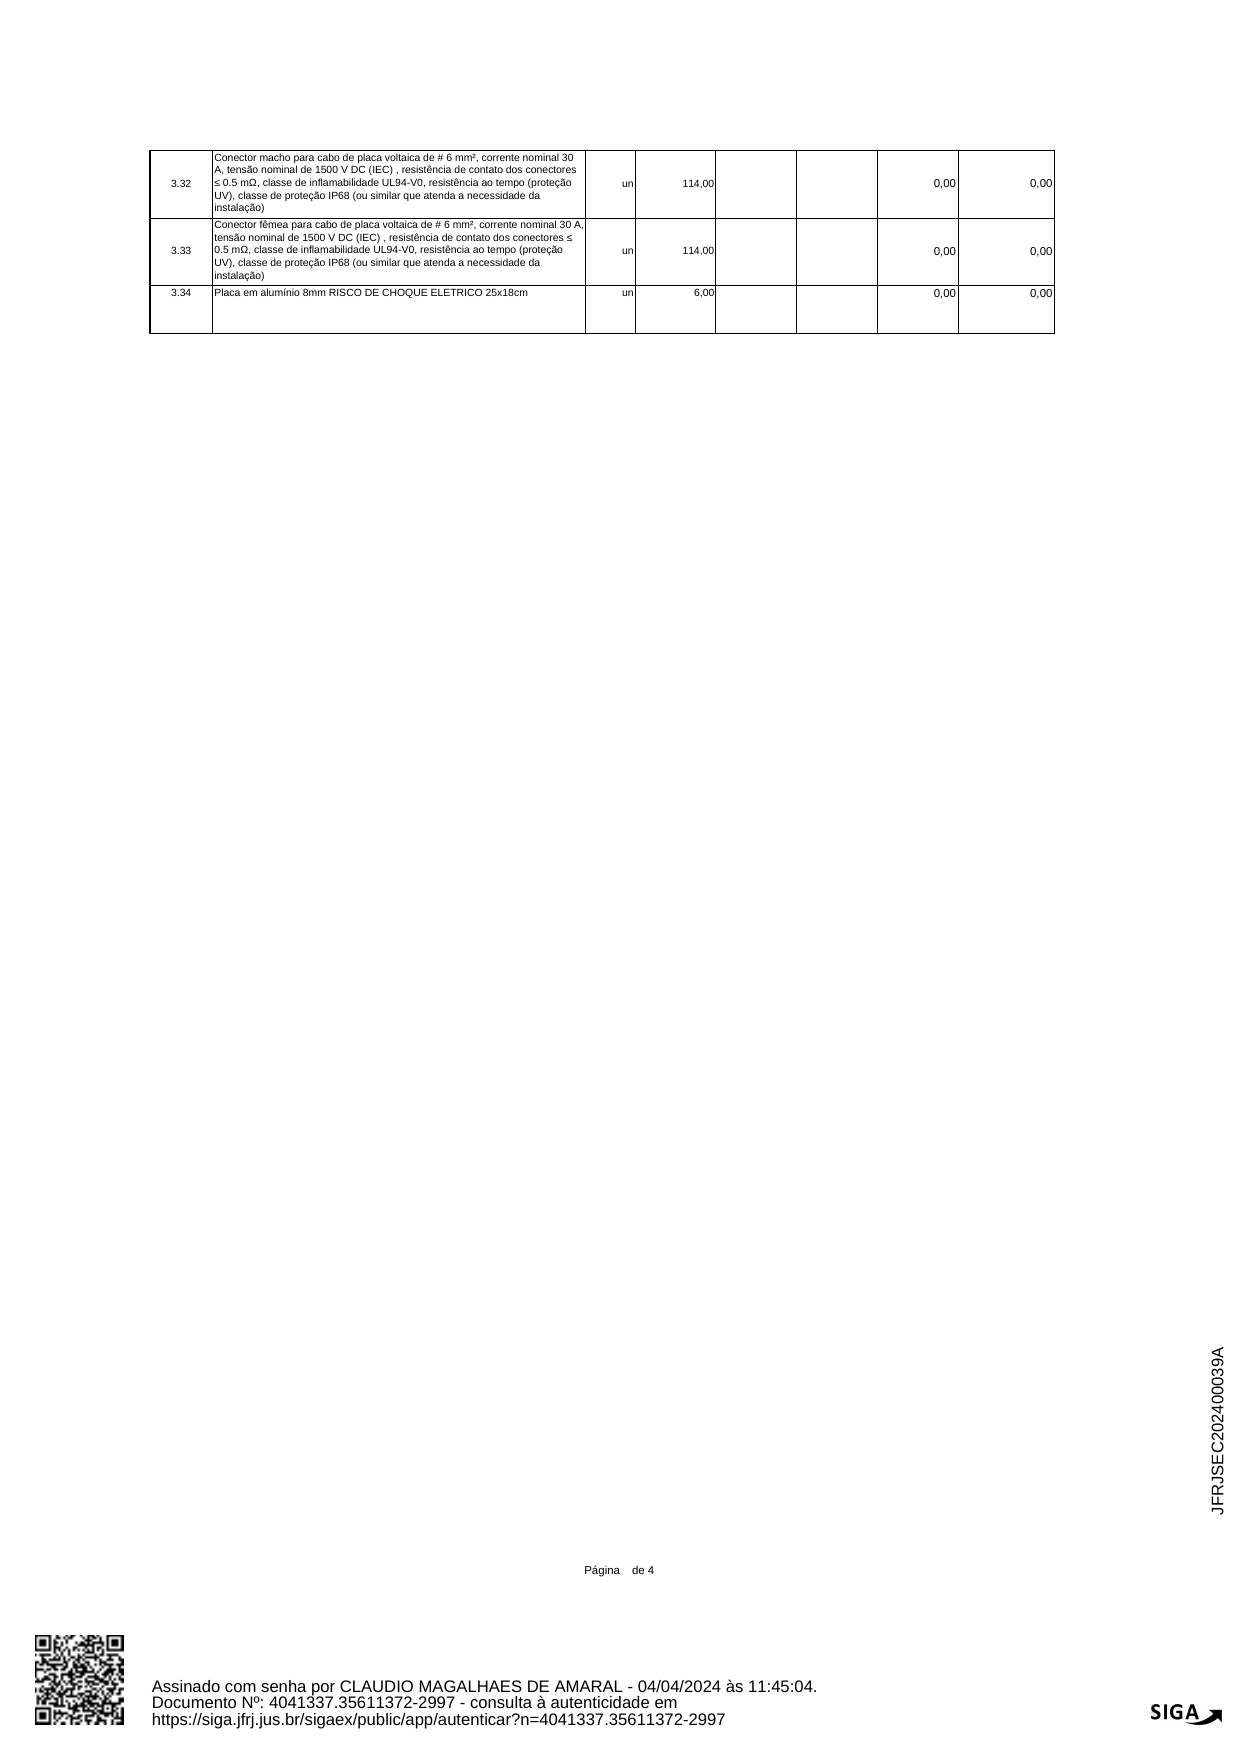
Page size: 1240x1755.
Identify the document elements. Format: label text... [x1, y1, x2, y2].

table_cell [797, 219, 877, 285]
table_cell 6,00 [636, 286, 715, 332]
table_cell [797, 151, 877, 217]
table_cell un [586, 286, 635, 332]
table_cell [716, 219, 796, 285]
table_cell 0,00 [878, 286, 958, 332]
table_cell un [586, 219, 635, 285]
table_cell [797, 286, 877, 332]
table_cell un [586, 151, 635, 217]
table_cell 0,00 [959, 219, 1054, 285]
table_cell 114,00 [636, 151, 715, 217]
table_cell Conector fêmea para cabo de placa voltaica de # 6 mm², corrente nominal 30 A, tensão nominal de 1500 V DC (IEC) , resistência de contato dos conectores ≤ 0.5 mΩ, classe de inflamabilidade UL94-V0, resistência ao tempo (proteção UV), classe de proteção IP68 (ou similar que atenda a necessidade da instalação) [213, 219, 585, 285]
table_cell [716, 286, 796, 332]
table_cell 0,00 [878, 151, 958, 217]
table_cell Conector macho para cabo de placa voltaica de # 6 mm², corrente nominal 30 A, tensão nominal de 1500 V DC (IEC) , resistência de contato dos conectores ≤ 0.5 mΩ, classe de inflamabilidade UL94-V0, resistência ao tempo (proteção UV), classe de proteção IP68 (ou similar que atenda a necessidade da instalação) [213, 151, 585, 217]
table_cell 3.34 [151, 286, 212, 332]
table_cell 0,00 [959, 151, 1054, 217]
table_cell 3.32 [151, 151, 212, 217]
table_cell 114,00 [636, 219, 715, 285]
table_cell 0,00 [878, 219, 958, 285]
table_cell 0,00 [959, 286, 1054, 332]
table_cell [716, 151, 796, 217]
table_cell Placa em alumínio 8mm RISCO DE CHOQUE ELETRICO 25x18cm [213, 286, 585, 332]
table_cell 3.33 [151, 219, 212, 285]
